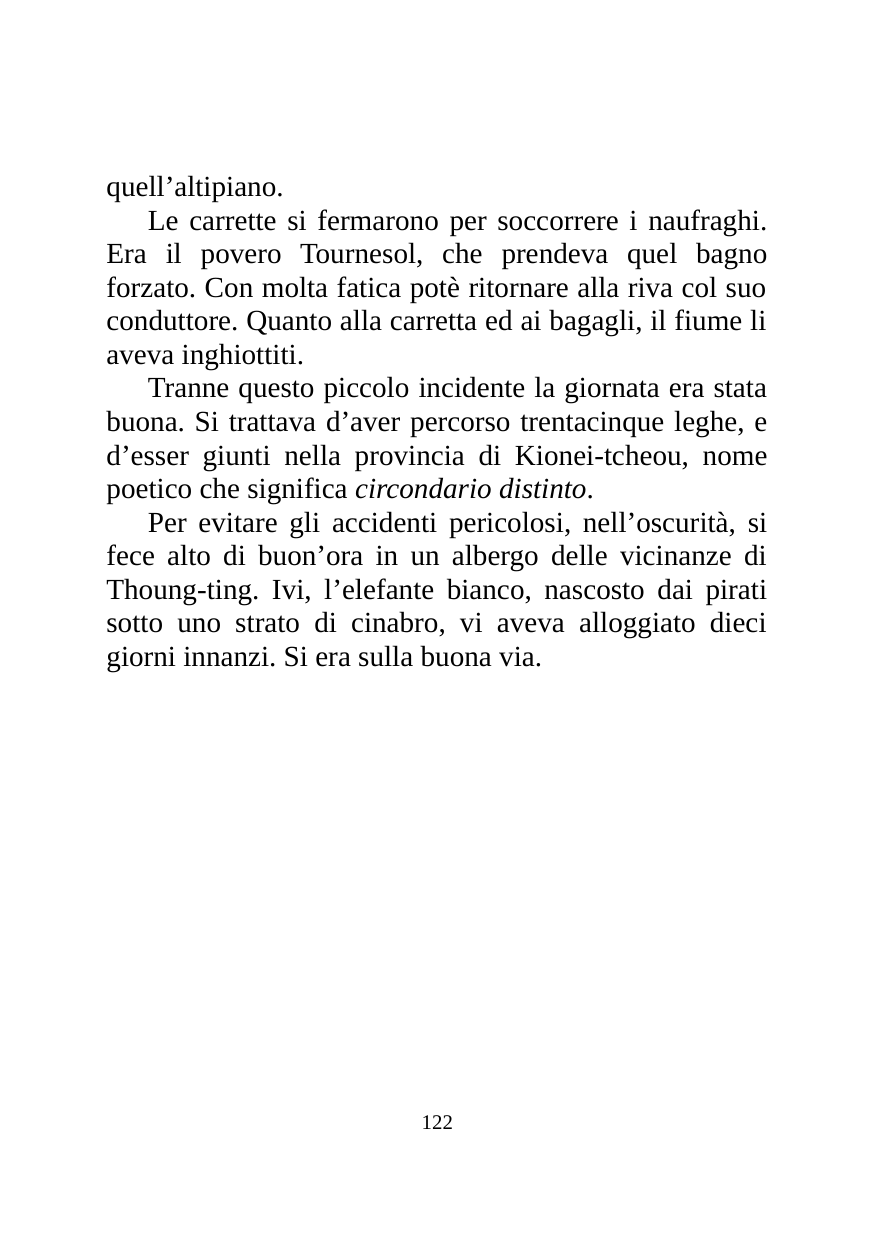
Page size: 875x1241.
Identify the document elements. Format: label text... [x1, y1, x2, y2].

text Per evitare gli accidenti pericolosi, nell’oscurità, si fece alto di buon’ora in un albergo delle vicinanze di Thoung-ting. Ivi, l’elefante bianco, nascosto dai pirati sotto uno strato di cinabro, vi aveva alloggiato dieci giorni innanzi. Si era sulla buona via. [106, 505, 768, 672]
text Tranne questo piccolo incidente la giornata era stata buona. Si trattava d’aver percorso trentacinque leghe, e d’esser giunti nella provincia di Kionei-tcheou, nome poetico che significa circondario distinto. [106, 371, 768, 505]
text Le carrette si fermarono per soccorrere i naufraghi. Era il povero Tournesol, che prendeva quel bagno forzato. Con molta fatica potè ritornare alla riva col suo conduttore. Quanto alla carretta ed ai bagagli, il fiume li aveva inghiottiti. [106, 203, 768, 371]
text quell’altipiano. [106, 169, 768, 203]
